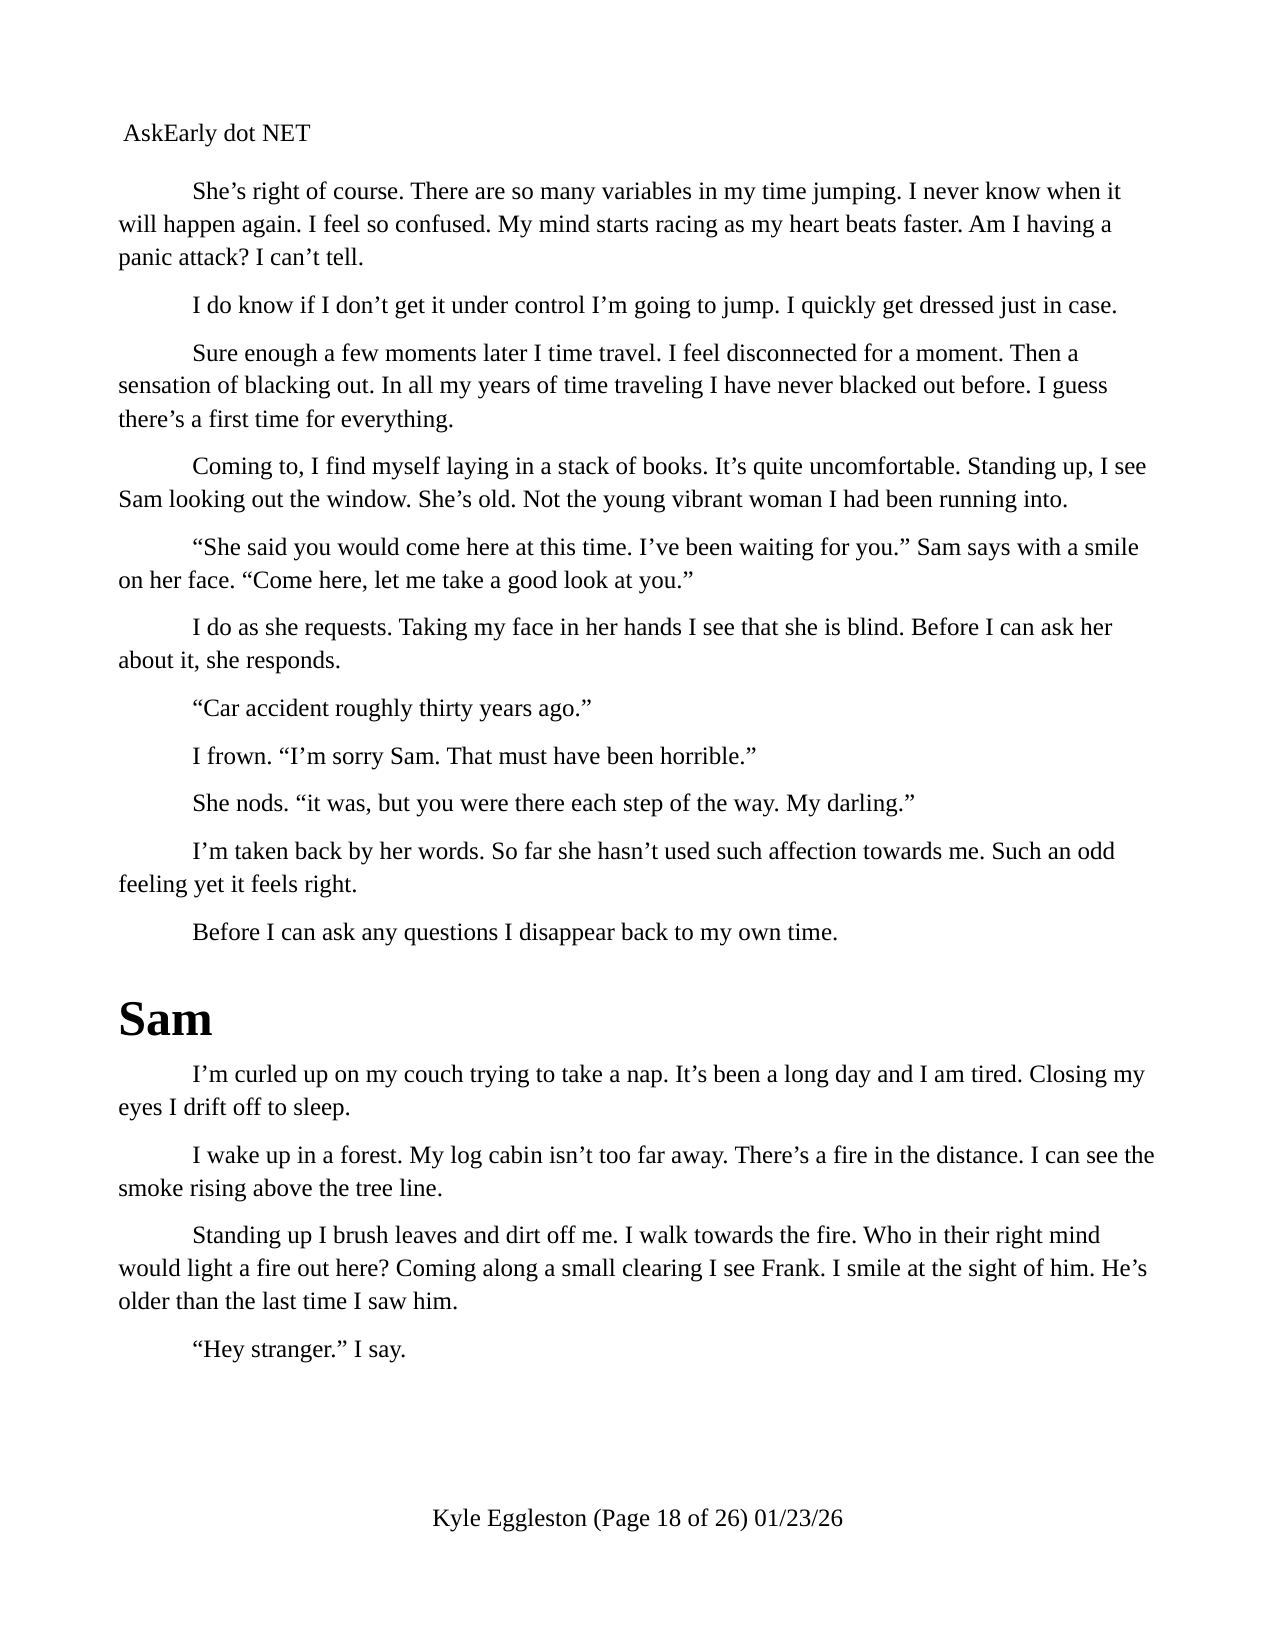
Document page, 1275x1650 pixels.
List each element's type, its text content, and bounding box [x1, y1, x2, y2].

text I’m taken back by her words. So far she hasn’t used such affection towards me. Such an odd feeling yet it feels right. [118, 836, 1157, 898]
text “She said you would come here at this time. I’ve been waiting for you.” Sam says with a smile on her face. “Come here, let me take a good look at you.” [118, 532, 1157, 594]
text I’m curled up on my couch trying to take a nap. It’s been a long day and I am tired. Closing my eyes I drift off to sleep. [118, 1059, 1157, 1121]
text I frown. “I’m sorry Sam. That must have been horrible.” [118, 741, 1157, 769]
text I do know if I don’t get it under control I’m going to jump. I quickly get dressed just in case. [118, 290, 1157, 319]
text “Hey stranger.” I say. [118, 1334, 1157, 1363]
text I do as she requests. Taking my face in her hands I see that she is blind. Before I can ask her about it, she responds. [118, 612, 1157, 674]
text I wake up in a forest. My log cabin isn’t too far away. There’s a fire in the distance. I can see the smoke rising above the tree line. [118, 1140, 1157, 1202]
text She nods. “it was, but you were there each step of the way. My darling.” [118, 788, 1157, 817]
subtitle Sam [118, 989, 1157, 1047]
text Sure enough a few moments later I time travel. I feel disconnected for a moment. Then a sensation of blacking out. In all my years of time traveling I have never blacked out before. I guess there’s a first time for everything. [118, 338, 1157, 432]
text Standing up I brush leaves and dirt off me. I walk towards the fire. Who in their right mind would light a fire out here? Coming along a small clearing I see Frank. I smile at the sight of him. He’s older than the last time I saw him. [118, 1220, 1157, 1315]
text Coming to, I find myself laying in a stack of books. It’s quite uncomfortable. Standing up, I see Sam looking out the window. She’s old. Not the young vibrant woman I had been running into. [118, 451, 1157, 513]
text “Car accident roughly thirty years ago.” [118, 693, 1157, 722]
text Before I can ask any questions I disappear back to my own time. [118, 917, 1157, 945]
text She’s right of course. There are so many variables in my time jumping. I never know when it will happen again. I feel so confused. My mind starts racing as my heart beats faster. Am I having a panic attack? I can’t tell. [118, 176, 1157, 271]
